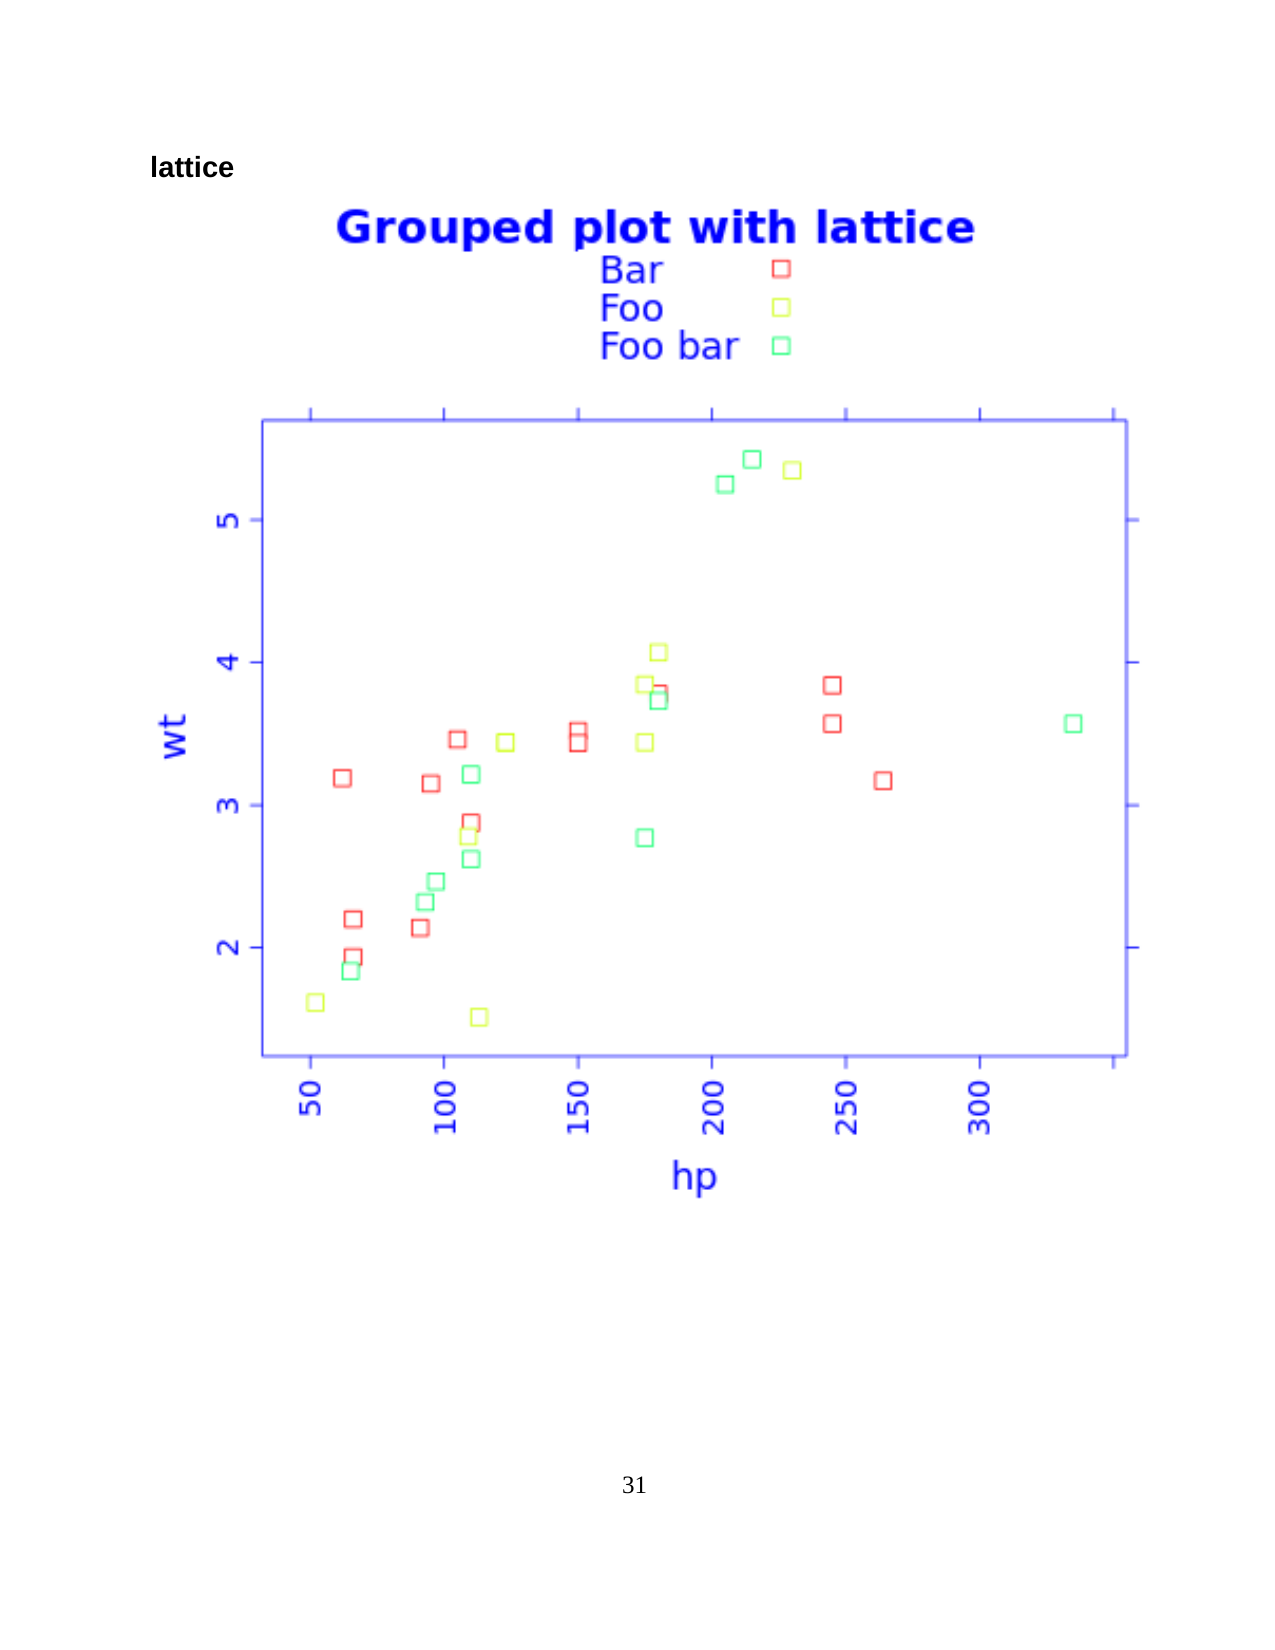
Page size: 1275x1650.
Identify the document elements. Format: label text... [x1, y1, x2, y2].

picture [150, 196, 1163, 1209]
subtitle lattice [150, 150, 1125, 183]
